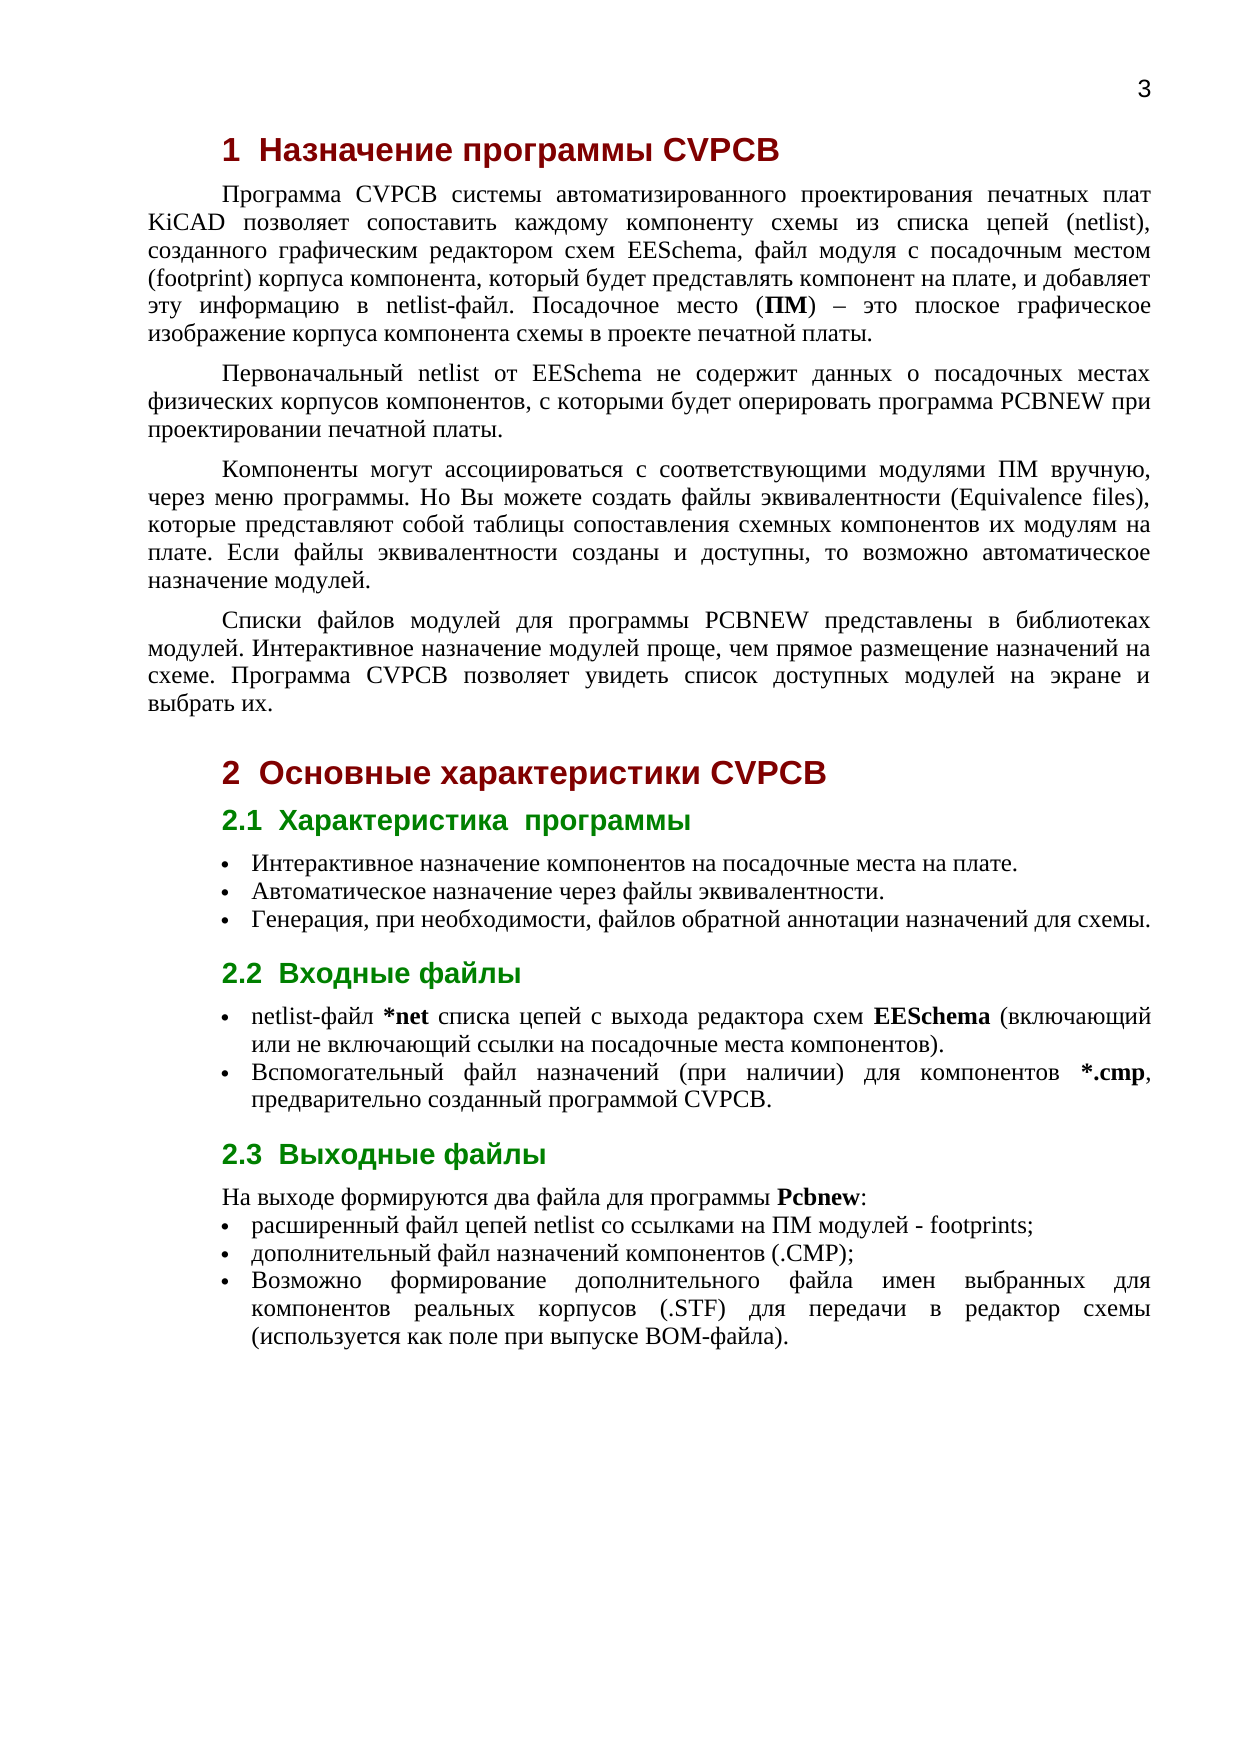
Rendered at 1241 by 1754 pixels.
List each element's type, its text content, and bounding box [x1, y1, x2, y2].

subtitle Характеристика программы [222, 804, 1151, 837]
text На выходе формируются два файла для программы Pcbnew: [148, 1183, 1151, 1211]
list дополнительный файл назначений компонентов (.CMP); [222, 1239, 1151, 1267]
subtitle Основные характеристики CVPCB [222, 754, 1151, 792]
text Списки файлов модулей для программы PCBNEW представлены в библиотеках модулей. Интерактивное назначение модулей проще, чем прямое размещение назначений на схеме. Программа CVPCB позволяет увидеть список доступных модулей на экране и выбрать их. [148, 606, 1151, 717]
list Вспомогательный файл назначений (при наличии) для компонентов *.cmp, предварительно созданный программой CVPCB. [222, 1058, 1151, 1113]
list netlist-файл *net списка цепей с выхода редактора схем EESchema (включающий или не включающий ссылки на посадочные места компонентов). [222, 1002, 1151, 1058]
list Генерация, при необходимости, файлов обратной аннотации назначений для схемы. [222, 905, 1151, 932]
list Возможно формирование дополнительного файла имен выбранных для компонентов реальных корпусов (.STF) для передачи в редактор схемы (используется как поле при выпуске BOM-файла). [222, 1267, 1151, 1350]
list Автоматическое назначение через файлы эквивалентности. [222, 877, 1151, 905]
text Первоначальный netlist от EESchema не содержит данных о посадочных местах физических корпусов компонентов, c которыми будет оперировать программа PCBNEW при проектировании печатной платы. [148, 359, 1151, 442]
subtitle Входные файлы [222, 957, 1151, 990]
text Компоненты могут ассоциироваться с соответствующими модулями ПМ вручную, через меню программы. Но Вы можете создать файлы эквивалентности (Equivalence files), которые представляют собой таблицы сопоставления схемных компонентов их модулям на плате. Если файлы эквивалентности созданы и доступны, то возможно автоматическое назначение модулей. [148, 455, 1151, 593]
list Интерактивное назначение компонентов на посадочные места на плате. [222, 849, 1151, 877]
text Программа CVPCB системы автоматизированного проектирования печатных плат KiCAD позволяет сопоставить каждому компоненту схемы из списка цепей (netlist), созданного графическим редактором схем EESchema, файл модуля с посадочным местом (footprint) корпуса компонента, который будет представлять компонент на плате, и добавляет эту информацию в netlist-файл. Посадочное место (ПМ) – это плоское графическое изображение корпуса компонента схемы в проекте печатной платы. [148, 181, 1151, 347]
subtitle Назначение программы CVPCB [222, 131, 1151, 168]
subtitle Выходные файлы [222, 1138, 1151, 1171]
list расширенный файл цепей netlist со ссылками на ПМ модулей - footprints; [222, 1211, 1151, 1239]
